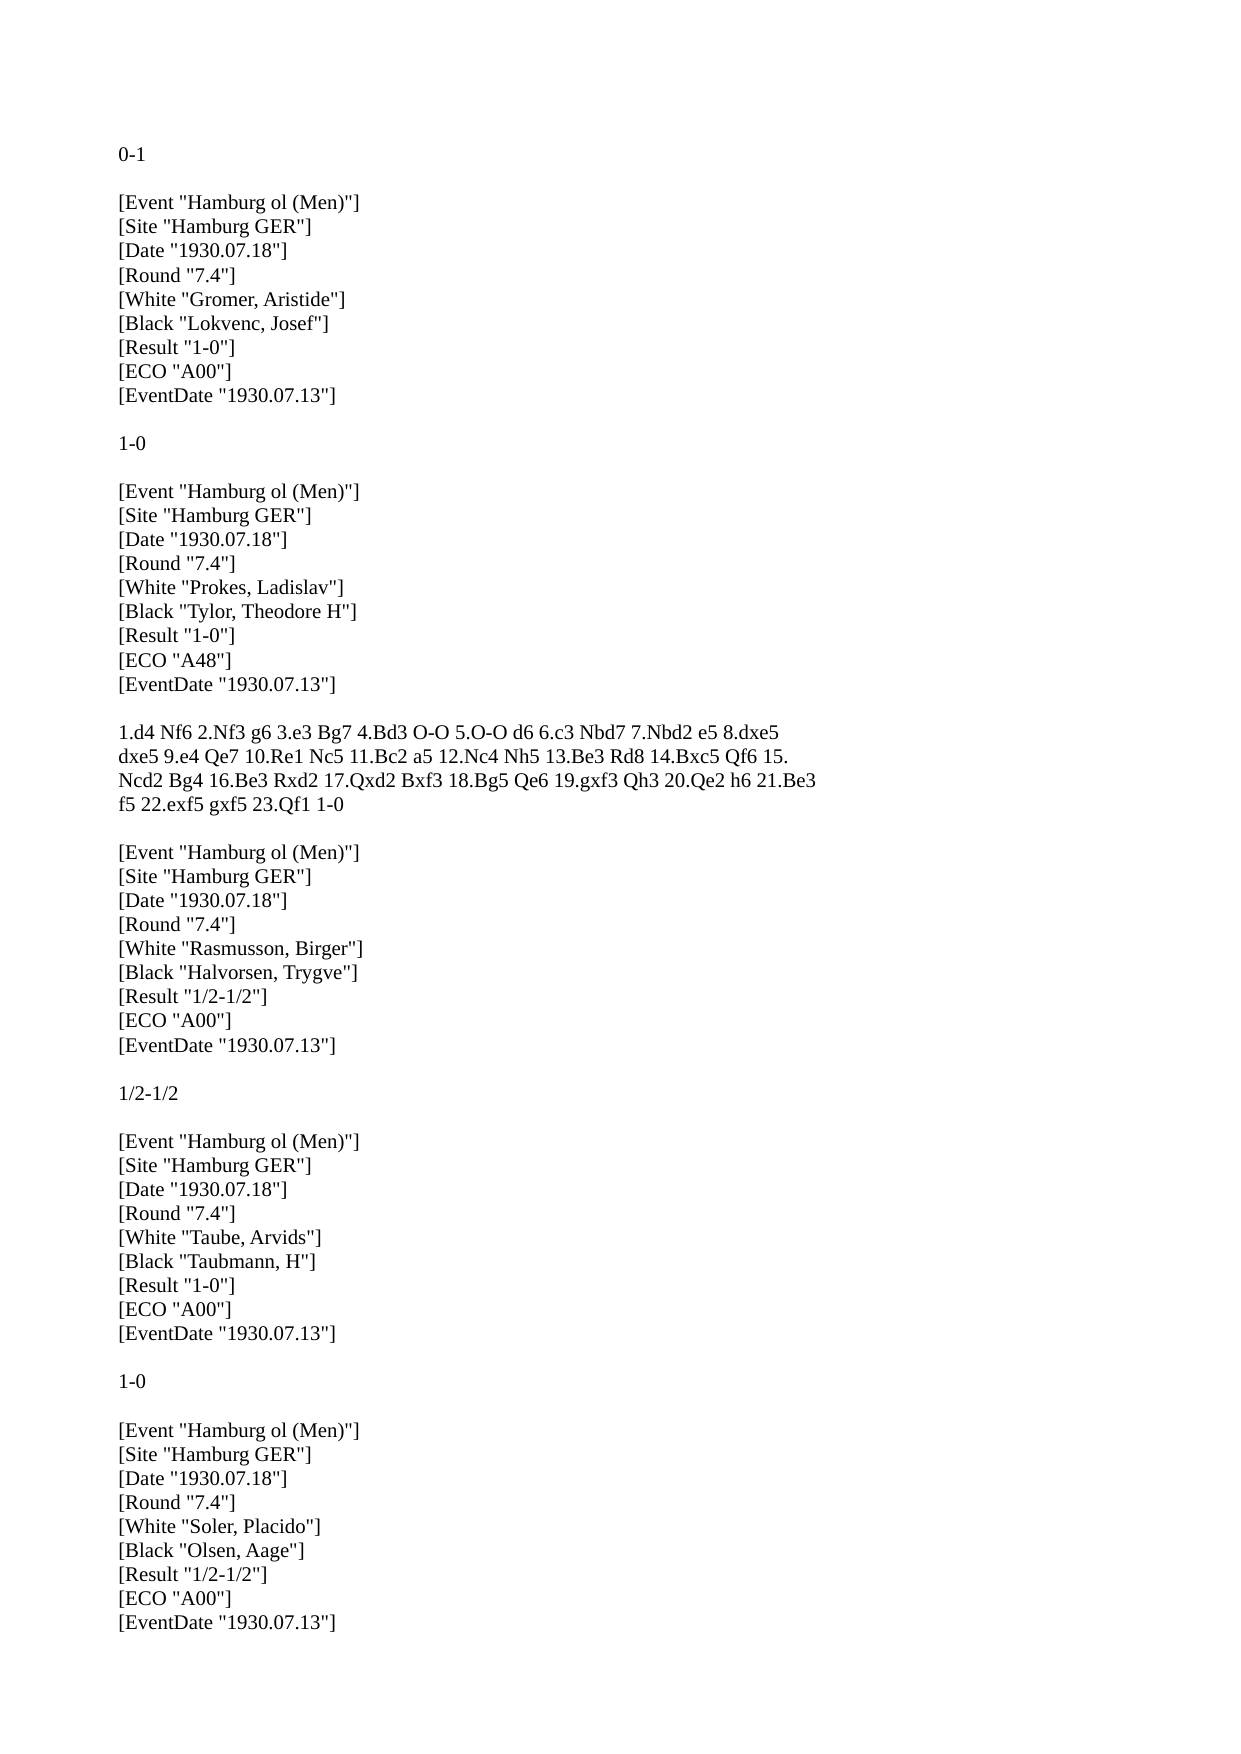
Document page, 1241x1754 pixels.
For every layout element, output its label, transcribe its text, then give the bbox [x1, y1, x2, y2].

text 1-0 [118, 431, 1122, 455]
text 1-0 [118, 1369, 1122, 1393]
text [Round "7.4"] [118, 1201, 1122, 1225]
text [Result "1/2-1/2"] [118, 984, 1122, 1008]
text [EventDate "1930.07.13"] [118, 672, 1122, 696]
text [ECO "A00"] [118, 1008, 1122, 1032]
text [Black "Taubmann, H"] [118, 1249, 1122, 1273]
text [Site "Hamburg GER"] [118, 214, 1122, 238]
text [EventDate "1930.07.13"] [118, 1321, 1122, 1345]
text [Round "7.4"] [118, 551, 1122, 575]
text [Round "7.4"] [118, 1490, 1122, 1514]
text 1.d4 Nf6 2.Nf3 g6 3.e3 Bg7 4.Bd3 O-O 5.O-O d6 6.c3 Nbd7 7.Nbd2 e5 8.dxe5 [118, 720, 1122, 744]
text [Date "1930.07.18"] [118, 888, 1122, 912]
text dxe5 9.e4 Qe7 10.Re1 Nc5 11.Bc2 a5 12.Nc4 Nh5 13.Be3 Rd8 14.Bxc5 Qf6 15. [118, 744, 1122, 768]
text [White "Soler, Placido"] [118, 1514, 1122, 1538]
text [Event "Hamburg ol (Men)"] [118, 190, 1122, 214]
text [Date "1930.07.18"] [118, 238, 1122, 262]
text Ncd2 Bg4 16.Be3 Rxd2 17.Qxd2 Bxf3 18.Bg5 Qe6 19.gxf3 Qh3 20.Qe2 h6 21.Be3 [118, 768, 1122, 792]
text [ECO "A00"] [118, 1586, 1122, 1610]
text [Black "Tylor, Theodore H"] [118, 599, 1122, 623]
text [Event "Hamburg ol (Men)"] [118, 840, 1122, 864]
text [EventDate "1930.07.13"] [118, 383, 1122, 407]
text [Result "1-0"] [118, 335, 1122, 359]
text [Result "1-0"] [118, 623, 1122, 647]
text [Site "Hamburg GER"] [118, 864, 1122, 888]
text [Site "Hamburg GER"] [118, 1442, 1122, 1466]
text [White "Gromer, Aristide"] [118, 287, 1122, 311]
text [White "Rasmusson, Birger"] [118, 936, 1122, 960]
text [Site "Hamburg GER"] [118, 1153, 1122, 1177]
text 0-1 [118, 142, 1122, 166]
text [Date "1930.07.18"] [118, 1466, 1122, 1490]
text [Result "1/2-1/2"] [118, 1562, 1122, 1586]
text [ECO "A48"] [118, 647, 1122, 672]
text f5 22.exf5 gxf5 23.Qf1 1-0 [118, 792, 1122, 816]
text [Result "1-0"] [118, 1273, 1122, 1297]
text 1/2-1/2 [118, 1081, 1122, 1105]
text [Event "Hamburg ol (Men)"] [118, 1417, 1122, 1442]
text [Round "7.4"] [118, 912, 1122, 936]
text [ECO "A00"] [118, 359, 1122, 383]
text [White "Taube, Arvids"] [118, 1225, 1122, 1249]
text [Site "Hamburg GER"] [118, 503, 1122, 527]
text [Black "Halvorsen, Trygve"] [118, 960, 1122, 984]
text [Date "1930.07.18"] [118, 527, 1122, 551]
text [Event "Hamburg ol (Men)"] [118, 1129, 1122, 1153]
text [Event "Hamburg ol (Men)"] [118, 479, 1122, 503]
text [Date "1930.07.18"] [118, 1177, 1122, 1201]
text [EventDate "1930.07.13"] [118, 1610, 1122, 1634]
text [Black "Olsen, Aage"] [118, 1538, 1122, 1562]
text [White "Prokes, Ladislav"] [118, 575, 1122, 599]
text [EventDate "1930.07.13"] [118, 1032, 1122, 1057]
text [Round "7.4"] [118, 262, 1122, 287]
text [Black "Lokvenc, Josef"] [118, 311, 1122, 335]
text [ECO "A00"] [118, 1297, 1122, 1321]
